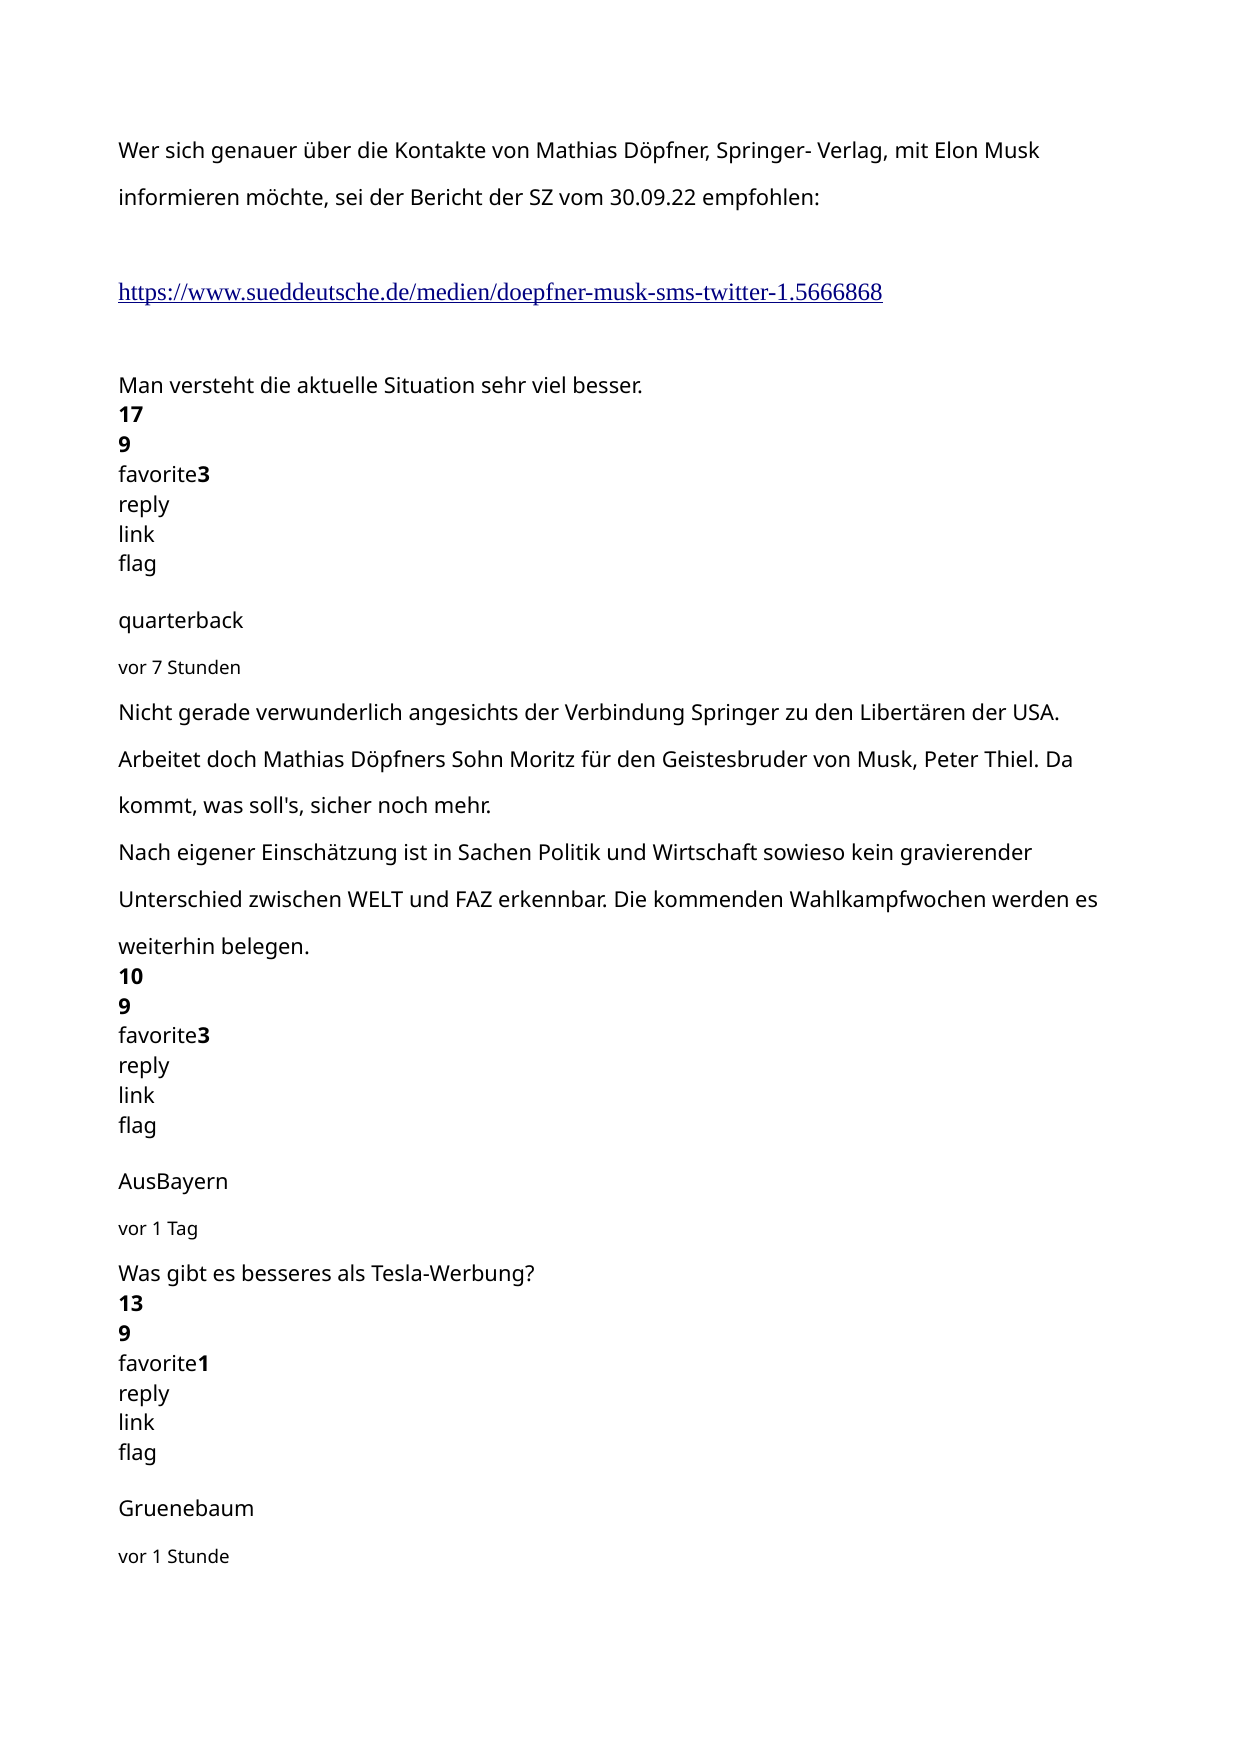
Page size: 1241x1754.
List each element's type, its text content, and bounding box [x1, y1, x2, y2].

text link [118, 1407, 1122, 1437]
text Nicht gerade verwunderlich angesichts der Verbindung Springer zu den Libertären der USA. Arbeitet doch Mathias Döpfners Sohn Moritz für den Geistesbruder von Musk, Peter Thiel. Da kommt, was soll's, sicher noch mehr. Nach eigener Einschätzung ist in Sachen Politik und Wirtschaft sowieso kein gravierender Unterschied zwischen WELT und FAZ erkennbar. Die kommenden Wahlkampfwochen werden es weiterhin belegen. [118, 680, 1122, 961]
text link [118, 1080, 1122, 1110]
text favorite1 [118, 1348, 1122, 1377]
text 10 [118, 961, 1122, 991]
text AusBayern [118, 1155, 1114, 1196]
text flag [118, 1437, 1122, 1467]
text 13 [118, 1288, 1122, 1318]
text Wer sich genauer über die Kontakte von Mathias Döpfner, Springer- Verlag, mit Elon Musk informieren möchte, sei der Bericht der SZ vom 30.09.22 empfohlen: https://www.sueddeutsche.de/medien/doepfner-musk-sms-twitter-1.5666868 Man versteht die aktuelle Situation sehr viel besser. [118, 118, 1122, 399]
text vor 7 Stunden [118, 650, 1122, 680]
text 9 [118, 429, 1122, 459]
text vor 1 Tag [118, 1212, 1122, 1241]
text quarterback [118, 594, 1114, 634]
text 9 [118, 991, 1122, 1021]
text link [118, 518, 1122, 548]
text Was gibt es besseres als Tesla-Werbung? [118, 1241, 1122, 1288]
text vor 1 Stunde [118, 1539, 1122, 1568]
text reply [118, 1050, 1122, 1080]
text 17 [118, 399, 1122, 429]
text reply [118, 489, 1122, 518]
text flag [118, 548, 1122, 578]
text favorite3 [118, 1021, 1122, 1050]
text Gruenebaum [118, 1482, 1114, 1523]
text favorite3 [118, 459, 1122, 489]
text 9 [118, 1318, 1122, 1348]
text reply [118, 1377, 1122, 1407]
text flag [118, 1110, 1122, 1140]
